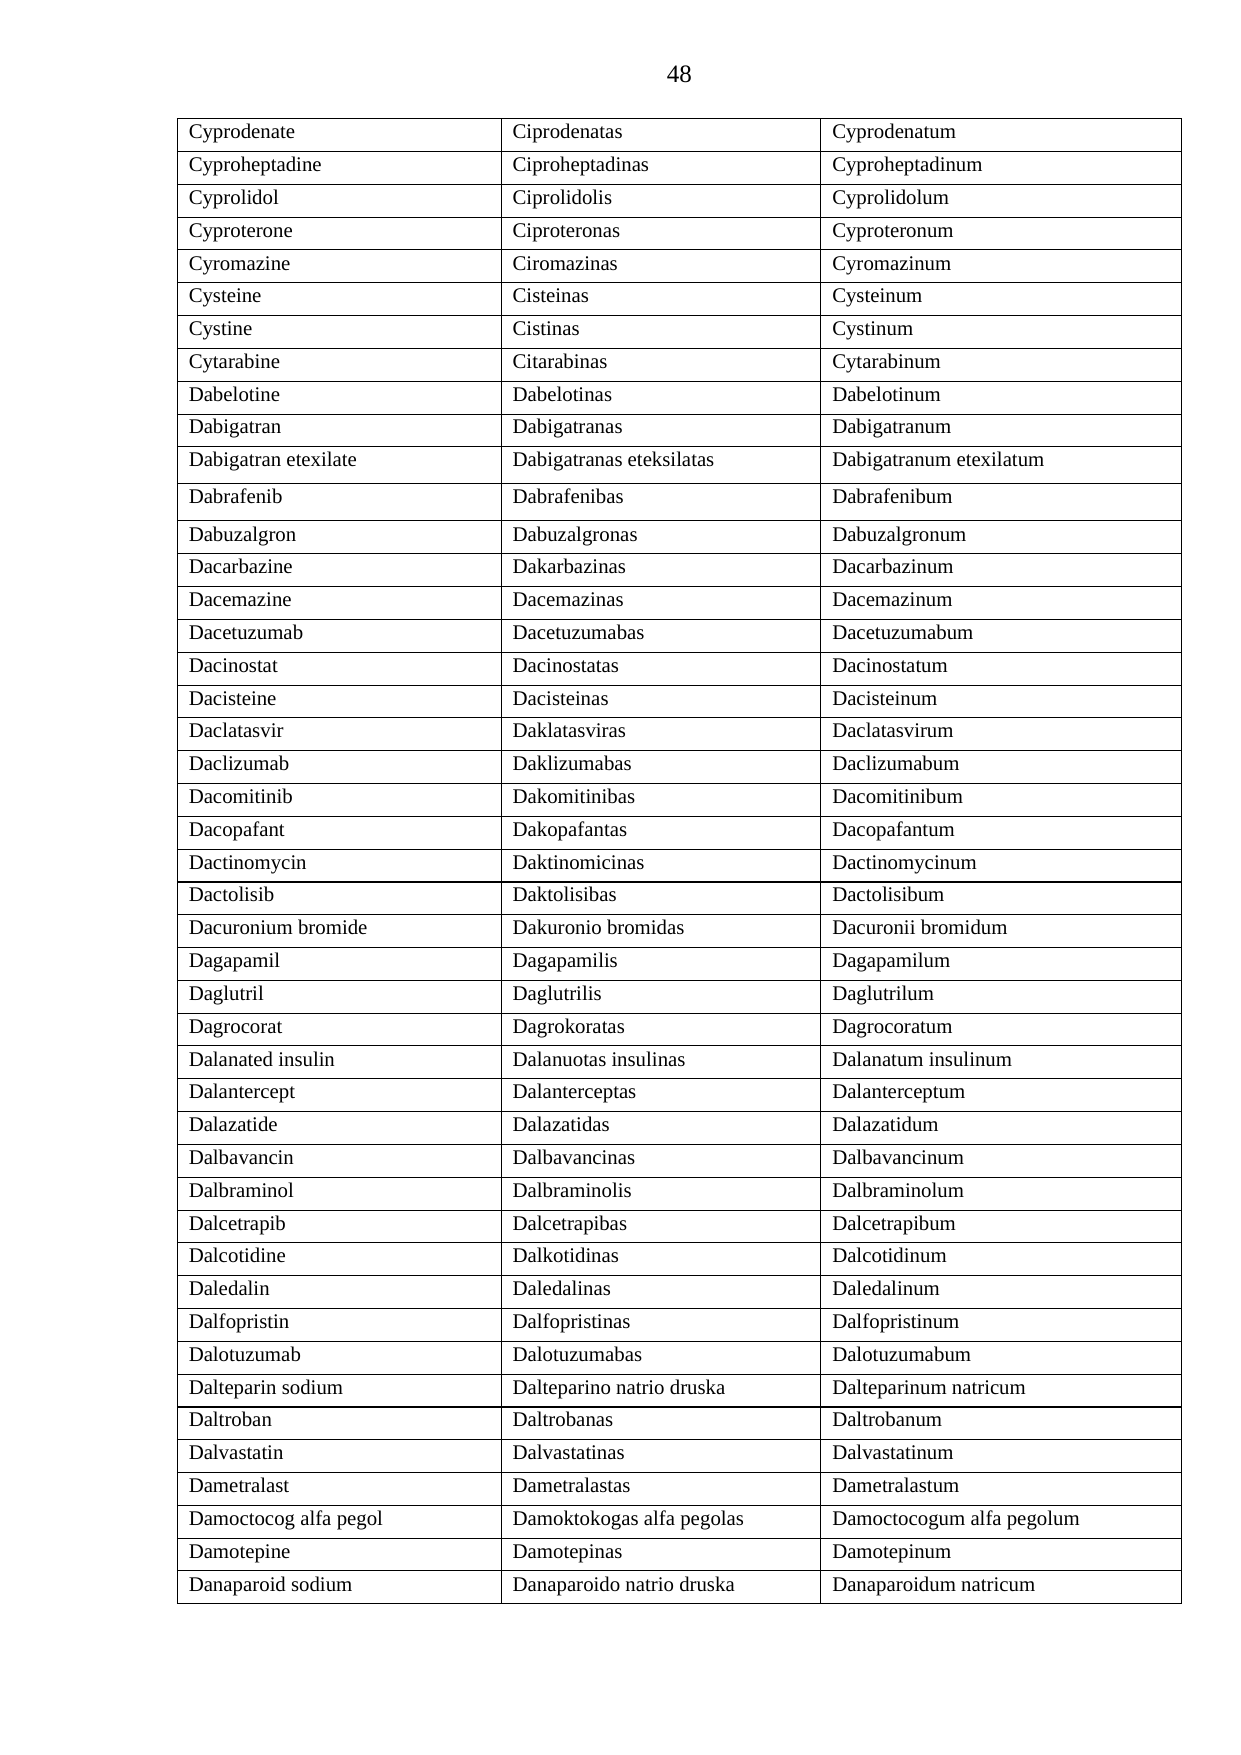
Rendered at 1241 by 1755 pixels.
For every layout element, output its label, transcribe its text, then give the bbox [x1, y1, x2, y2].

table_cell Dalcetrapibum [821, 1211, 1181, 1242]
table_cell Dalvastatin [178, 1440, 501, 1472]
table_cell Dalbraminol [178, 1178, 501, 1209]
table_cell Cyproterone [178, 218, 501, 249]
table_cell Cyprolidol [178, 185, 501, 217]
table_cell Cytarabine [178, 349, 501, 381]
table_cell Dacopafant [178, 817, 501, 848]
table_cell Dabigatranas eteksilatas [502, 447, 820, 483]
table_cell Dalvastatinas [502, 1440, 820, 1472]
table_cell Dabrafenibas [502, 484, 820, 520]
table_cell Dalotuzumab [178, 1342, 501, 1373]
table_cell Cystine [178, 316, 501, 348]
table_cell Cistinas [502, 316, 820, 348]
table_cell Dacomitinib [178, 784, 501, 816]
table_cell Dalcotidinum [821, 1243, 1181, 1275]
table_cell Daktinomicinas [502, 850, 820, 881]
table_cell Dacetuzumabas [502, 620, 820, 652]
table_cell Dalteparino natrio druska [502, 1375, 820, 1406]
table_cell Dalanatum insulinum [821, 1046, 1181, 1078]
table_cell Dalanated insulin [178, 1046, 501, 1078]
table_cell Damotepinas [502, 1539, 820, 1570]
table_cell Dalteparin sodium [178, 1375, 501, 1406]
table_cell Damotepine [178, 1539, 501, 1570]
table_cell Dalteparinum natricum [821, 1375, 1181, 1406]
table_cell Dabigatran etexilate [178, 447, 501, 483]
table_cell Dalcotidine [178, 1243, 501, 1275]
table_cell Daclatasvirum [821, 718, 1181, 750]
table_cell Dabelotinum [821, 382, 1181, 413]
table_cell Daltrobanum [821, 1408, 1181, 1439]
table_cell Ciprodenatas [502, 119, 820, 151]
table_cell Dacetuzumab [178, 620, 501, 652]
table_cell Dalanterceptum [821, 1079, 1181, 1111]
table_cell Ciromazinas [502, 250, 820, 282]
table_cell Dabigatranum [821, 415, 1181, 446]
table_cell Cyprolidolum [821, 185, 1181, 217]
table_cell Dabelotine [178, 382, 501, 413]
table_cell Daklizumabas [502, 751, 820, 783]
table_cell Cyproheptadinum [821, 152, 1181, 184]
table_cell Cyproheptadine [178, 152, 501, 184]
table_cell Dalfopristin [178, 1309, 501, 1341]
table_cell Daledalin [178, 1276, 501, 1308]
table_cell Damotepinum [821, 1539, 1181, 1570]
table_cell Dacisteine [178, 686, 501, 717]
table_cell Cyromazine [178, 250, 501, 282]
table_cell Dabigatranum etexilatum [821, 447, 1181, 483]
table_cell Dacemazine [178, 587, 501, 619]
table_cell Cyproteronum [821, 218, 1181, 249]
table_cell Dacemazinum [821, 587, 1181, 619]
table_cell Daclizumabum [821, 751, 1181, 783]
table_cell Dabuzalgronum [821, 521, 1181, 553]
table_cell Dactolisib [178, 883, 501, 914]
table_cell Dalotuzumabum [821, 1342, 1181, 1373]
table_cell Daglutrilum [821, 981, 1181, 1013]
table_cell Dalcetrapibas [502, 1211, 820, 1242]
table_cell Dagapamilis [502, 948, 820, 980]
table_cell Dalanuotas insulinas [502, 1046, 820, 1078]
table_cell Dalbavancinas [502, 1145, 820, 1177]
table_cell Dalbavancin [178, 1145, 501, 1177]
table_cell Cyromazinum [821, 250, 1181, 282]
table_cell Dactinomycin [178, 850, 501, 881]
table_cell Dalanterceptas [502, 1079, 820, 1111]
table_cell Dabuzalgron [178, 521, 501, 553]
table_cell Dacinostat [178, 653, 501, 684]
table_cell Cyprodenate [178, 119, 501, 151]
table_cell Dacarbazine [178, 554, 501, 586]
table_cell Dalazatidum [821, 1112, 1181, 1144]
table_cell Danaparoid sodium [178, 1571, 501, 1603]
table_cell Dacisteinum [821, 686, 1181, 717]
table_cell Dalcetrapib [178, 1211, 501, 1242]
table_cell Cisteinas [502, 283, 820, 315]
table_cell Dacetuzumabum [821, 620, 1181, 652]
table_cell Cyprodenatum [821, 119, 1181, 151]
table_cell Dacarbazinum [821, 554, 1181, 586]
table_cell Dakuronio bromidas [502, 915, 820, 947]
table_cell Dactinomycinum [821, 850, 1181, 881]
table_cell Daltrobanas [502, 1408, 820, 1439]
table_cell Daltroban [178, 1408, 501, 1439]
table_cell Daklatasviras [502, 718, 820, 750]
table_cell Dabrafenibum [821, 484, 1181, 520]
table_cell Damoctocogum alfa pegolum [821, 1506, 1181, 1538]
table_cell Damoktokogas alfa pegolas [502, 1506, 820, 1538]
table_cell Dabuzalgronas [502, 521, 820, 553]
table_cell Citarabinas [502, 349, 820, 381]
table_cell Dacisteinas [502, 686, 820, 717]
table_cell Daclatasvir [178, 718, 501, 750]
table_cell Dalotuzumabas [502, 1342, 820, 1373]
table_cell Dacopafantum [821, 817, 1181, 848]
table_cell Dametralastas [502, 1473, 820, 1505]
table_cell Cysteinum [821, 283, 1181, 315]
table_cell Dacuronium bromide [178, 915, 501, 947]
table_cell Danaparoidum natricum [821, 1571, 1181, 1603]
table_cell Dalvastatinum [821, 1440, 1181, 1472]
table_cell Dacemazinas [502, 587, 820, 619]
table_cell Cysteine [178, 283, 501, 315]
table_cell Dametralastum [821, 1473, 1181, 1505]
table_cell Cytarabinum [821, 349, 1181, 381]
table_cell Dacinostatas [502, 653, 820, 684]
table_cell Daktolisibas [502, 883, 820, 914]
table_cell Dactolisibum [821, 883, 1181, 914]
table_cell Dagapamilum [821, 948, 1181, 980]
table_cell Dabelotinas [502, 382, 820, 413]
table_cell Dacomitinibum [821, 784, 1181, 816]
table_cell Dagrocorat [178, 1014, 501, 1045]
table_cell Daglutrilis [502, 981, 820, 1013]
table_cell Dalantercept [178, 1079, 501, 1111]
table_cell Dacuronii bromidum [821, 915, 1181, 947]
table_cell Dagapamil [178, 948, 501, 980]
table_cell Ciprolidolis [502, 185, 820, 217]
table_cell Dabigatran [178, 415, 501, 446]
table_cell Dacinostatum [821, 653, 1181, 684]
table_cell Ciproteronas [502, 218, 820, 249]
table_cell Dagrocoratum [821, 1014, 1181, 1045]
table_cell Dakopafantas [502, 817, 820, 848]
table_cell Dalbraminolum [821, 1178, 1181, 1209]
table_cell Damoctocog alfa pegol [178, 1506, 501, 1538]
table_cell Dabigatranas [502, 415, 820, 446]
table_cell Dakomitinibas [502, 784, 820, 816]
table_cell Daglutril [178, 981, 501, 1013]
table_cell Ciproheptadinas [502, 152, 820, 184]
table_cell Daledalinas [502, 1276, 820, 1308]
table_cell Dabrafenib [178, 484, 501, 520]
table_cell Cystinum [821, 316, 1181, 348]
table_cell Dalbraminolis [502, 1178, 820, 1209]
table_cell Daledalinum [821, 1276, 1181, 1308]
table_cell Daclizumab [178, 751, 501, 783]
table_cell Danaparoido natrio druska [502, 1571, 820, 1603]
table_cell Dalfopristinum [821, 1309, 1181, 1341]
table_cell Dakarbazinas [502, 554, 820, 586]
table_cell Dalkotidinas [502, 1243, 820, 1275]
table_cell Dametralast [178, 1473, 501, 1505]
table_cell Dalfopristinas [502, 1309, 820, 1341]
table_cell Dagrokoratas [502, 1014, 820, 1045]
table_cell Dalazatidas [502, 1112, 820, 1144]
table_cell Dalazatide [178, 1112, 501, 1144]
table_cell Dalbavancinum [821, 1145, 1181, 1177]
